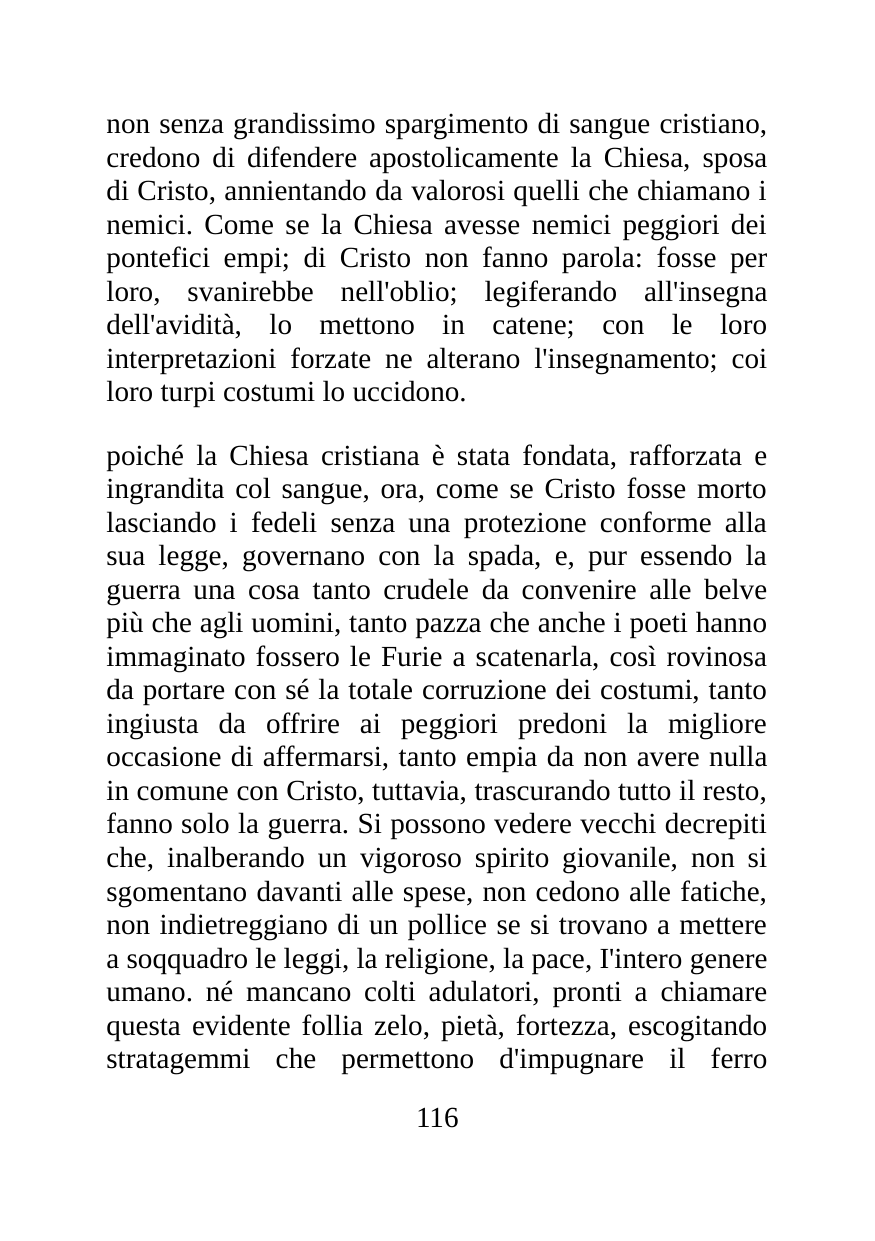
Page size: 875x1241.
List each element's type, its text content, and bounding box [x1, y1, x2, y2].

text non senza grandissimo spargimento di sangue cristiano, credono di difendere apostolicamente la Chiesa, sposa di Cristo, annientando da valorosi quelli che chiamano i nemici. Come se la Chiesa avesse nemici peggiori dei pontefici empi; di Cristo non fanno parola: fosse per loro, svanirebbe nell'oblio; legiferando all'insegna dell'avidità, lo mettono in catene; con le loro interpretazioni forzate ne alterano l'insegnamento; coi loro turpi costumi lo uccidono. [106, 106, 768, 408]
text poiché la Chiesa cristiana è stata fondata, rafforzata e ingrandita col sangue, ora, come se Cristo fosse morto lasciando i fedeli senza una protezione conforme alla sua legge, governano con la spada, e, pur essendo la guerra una cosa tanto crudele da convenire alle belve più che agli uomini, tanto pazza che anche i poeti hanno immaginato fossero le Furie a scatenarla, così rovinosa da portare con sé la totale corruzione dei costumi, tanto ingiusta da offrire ai peggiori predoni la migliore occasione di affermarsi, tanto empia da non avere nulla in comune con Cristo, tuttavia, trascurando tutto il resto, fanno solo la guerra. Si possono vedere vecchi decrepiti che, inalberando un vigoroso spirito giovanile, non si sgomentano davanti alle spese, non cedono alle fatiche, non indietreggiano di un pollice se si trovano a mettere a soqquadro le leggi, la religione, la pace, I'intero genere umano. né mancano colti adulatori, pronti a chiamare questa evidente follia zelo, pietà, fortezza, escogitando stratagemmi che permettono d'impugnare il ferro [106, 438, 768, 1075]
